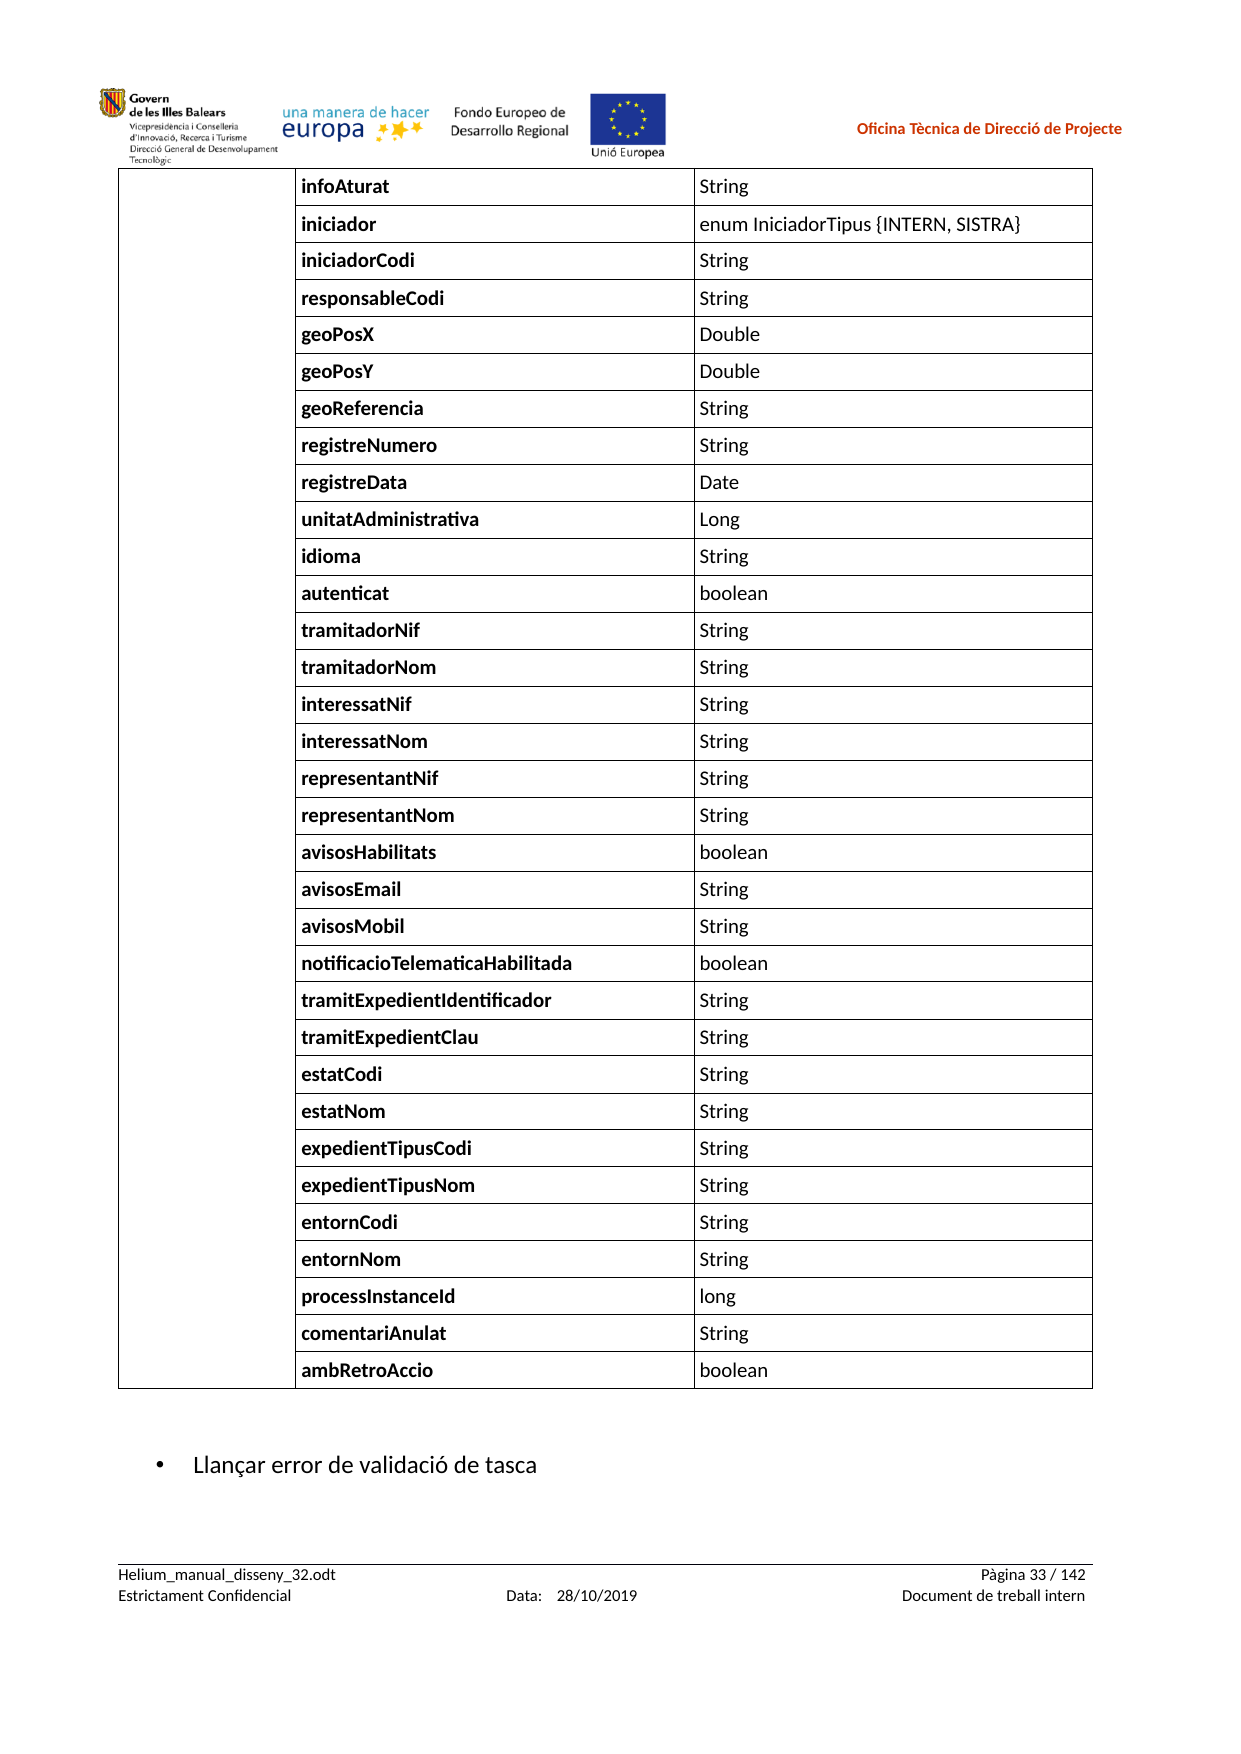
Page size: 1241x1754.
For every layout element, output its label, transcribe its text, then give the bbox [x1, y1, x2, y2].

table_cell String [695, 1167, 1092, 1203]
table_cell ambRetroAccio [296, 1352, 694, 1388]
table_cell String [695, 428, 1092, 464]
table_cell String [695, 1204, 1092, 1240]
table_cell entornCodi [296, 1204, 694, 1240]
table_cell entornNom [296, 1241, 694, 1277]
table_cell representantNom [296, 798, 694, 833]
table_cell String [695, 909, 1092, 944]
table_cell avisosEmail [296, 872, 694, 907]
table_cell expedientTipusNom [296, 1167, 694, 1203]
table_cell iniciador [296, 206, 694, 242]
table_cell notificacioTelematicaHabilitada [296, 946, 694, 981]
table_cell String [695, 872, 1092, 907]
table_cell String [695, 650, 1092, 686]
table_cell boolean [695, 835, 1092, 871]
table_cell long [695, 1278, 1092, 1314]
picture [99, 87, 668, 166]
table_cell representantNif [296, 761, 694, 797]
table_cell String [695, 1094, 1092, 1129]
table_cell geoPosY [296, 354, 694, 390]
table_cell autenticat [296, 576, 694, 612]
table_cell String [695, 613, 1092, 649]
table_cell String [695, 687, 1092, 723]
table_cell Long [695, 502, 1092, 538]
table_cell String [695, 391, 1092, 427]
table_cell String [695, 243, 1092, 279]
table_cell interessatNif [296, 687, 694, 723]
table_cell registreNumero [296, 428, 694, 464]
table_cell enum IniciadorTipus {INTERN, SISTRA} [695, 206, 1092, 242]
table_cell boolean [695, 576, 1092, 612]
list Llançar error de validació de tasca [156, 1449, 1122, 1480]
table_cell boolean [695, 1352, 1092, 1388]
table_cell avisosMobil [296, 909, 694, 944]
table_cell String [695, 280, 1092, 316]
table_cell tramitadorNom [296, 650, 694, 686]
table_cell idioma [296, 539, 694, 575]
table_cell String [695, 724, 1092, 759]
table_cell tramitadorNif [296, 613, 694, 649]
table_cell String [695, 1241, 1092, 1277]
table_cell unitatAdministrativa [296, 502, 694, 538]
table_cell String [695, 1315, 1092, 1351]
table_cell tramitExpedientIdentificador [296, 982, 694, 1018]
table_cell expedientTipusCodi [296, 1130, 694, 1166]
table_cell iniciadorCodi [296, 243, 694, 279]
table_cell registreData [296, 465, 694, 501]
table_cell Date [695, 465, 1092, 501]
table_cell responsableCodi [296, 280, 694, 316]
table_cell comentariAnulat [296, 1315, 694, 1351]
table_cell String [695, 169, 1092, 205]
table_cell String [695, 1020, 1092, 1055]
table_cell String [695, 982, 1092, 1018]
table_cell estatNom [296, 1094, 694, 1129]
table_cell geoPosX [296, 317, 694, 353]
table_cell [119, 169, 295, 1388]
table_cell avisosHabilitats [296, 835, 694, 871]
table_cell geoReferencia [296, 391, 694, 427]
table_cell boolean [695, 946, 1092, 981]
table_cell String [695, 798, 1092, 833]
table_cell processInstanceId [296, 1278, 694, 1314]
table_cell String [695, 761, 1092, 797]
table_cell Double [695, 354, 1092, 390]
table_cell String [695, 1130, 1092, 1166]
table_cell infoAturat [296, 169, 694, 205]
table_cell estatCodi [296, 1056, 694, 1092]
table_cell interessatNom [296, 724, 694, 759]
table_cell String [695, 539, 1092, 575]
table_cell String [695, 1056, 1092, 1092]
table_cell tramitExpedientClau [296, 1020, 694, 1055]
table_cell Double [695, 317, 1092, 353]
